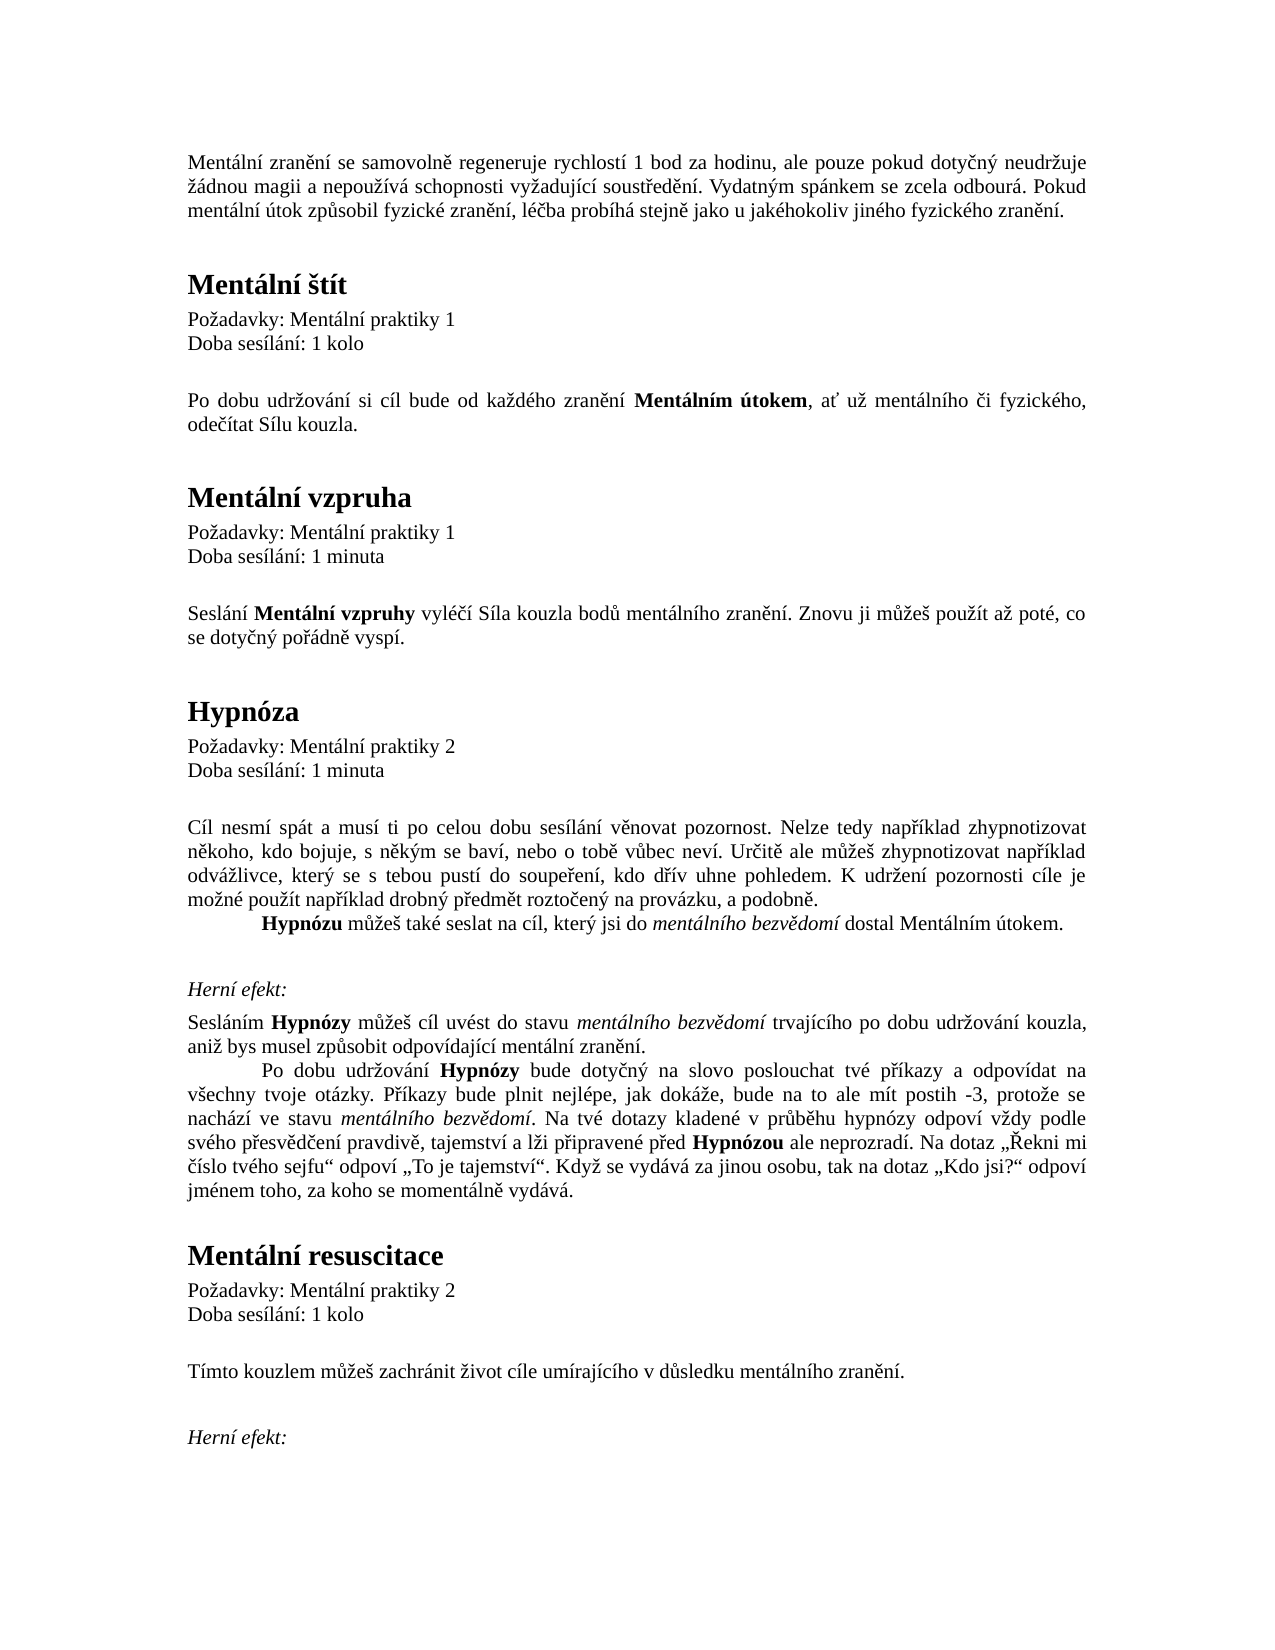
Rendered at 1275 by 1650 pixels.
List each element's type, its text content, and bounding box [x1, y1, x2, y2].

text Sesláním Hypnózy můžeš cíl uvést do stavu mentálního bezvědomí trvajícího po dobu udržování kouzla, aniž bys musel způsobit odpovídající mentální zranění. Po dobu udržování Hypnózy bude dotyčný na slovo poslouchat tvé příkazy a odpovídat na všechny tvoje otázky. Příkazy bude plnit nejlépe, jak dokáže, bude na to ale mít postih -3, protože se nachází ve stavu mentálního bezvědomí. Na tvé dotazy kladené v průběhu hypnózy odpoví vždy podle svého přesvědčení pravdivě, tajemství a lži připravené před Hypnózou ale neprozradí. Na dotaz „Řekni mi číslo tvého sejfu“ odpoví „To je tajemství“. Když se vydává za jinou osobu, tak na dotaz „Kdo jsi?“ odpoví jménem toho, za koho se momentálně vydává. [187, 1010, 1087, 1227]
subtitle Mentální vzpruha [187, 481, 1087, 514]
subtitle Hypnóza [187, 694, 1087, 728]
text Mentální zranění se samovolně regeneruje rychlostí 1 bod za hodinu, ale pouze pokud dotyčný neudržuje žádnou magii a nepoužívá schopnosti vyžadující soustředění. Vydatným spánkem se zcela odbourá. Pokud mentální útok způsobil fyzické zranění, léčba probíhá stejně jako u jakéhokoliv jiného fyzického zranění. [187, 150, 1087, 222]
text Požadavky: Mentální praktiky 2 Doba sesílání: 1 kolo [187, 1278, 1087, 1350]
text Požadavky: Mentální praktiky 1 Doba sesílání: 1 minuta [187, 520, 1087, 592]
text Herní efekt: [187, 977, 1087, 1001]
text Cíl nesmí spát a musí ti po celou dobu sesílání věnovat pozornost. Nelze tedy například zhypnotizovat někoho, kdo bojuje, s někým se baví, nebo o tobě vůbec neví. Určitě ale můžeš zhypnotizovat například odvážlivce, který se s tebou pustí do soupeření, kdo dřív uhne pohledem. K udržení pozornosti cíle je možné použít například drobný předmět roztočený na provázku, a podobně. Hypnózu můžeš také seslat na cíl, který jsi do mentálního bezvědomí dostal Mentálním útokem. [187, 815, 1087, 935]
text Po dobu udržování si cíl bude od každého zranění Mentálním útokem, ať už mentálního či fyzického, odečítat Sílu kouzla. [187, 388, 1087, 436]
text Tímto kouzlem můžeš zachránit život cíle umírajícího v důsledku mentálního zranění. [187, 1359, 1087, 1383]
text Herní efekt: [187, 1425, 1087, 1449]
subtitle Mentální resuscitace [187, 1238, 1087, 1272]
text Požadavky: Mentální praktiky 2 Doba sesílání: 1 minuta [187, 733, 1087, 806]
text Požadavky: Mentální praktiky 1 Doba sesílání: 1 kolo [187, 306, 1087, 379]
text Seslání Mentální vzpruhy vyléčí Síla kouzla bodů mentálního zranění. Znovu ji můžeš použít až poté, co se dotyčný pořádně vyspí. [187, 601, 1087, 649]
subtitle Mentální štít [187, 267, 1087, 301]
